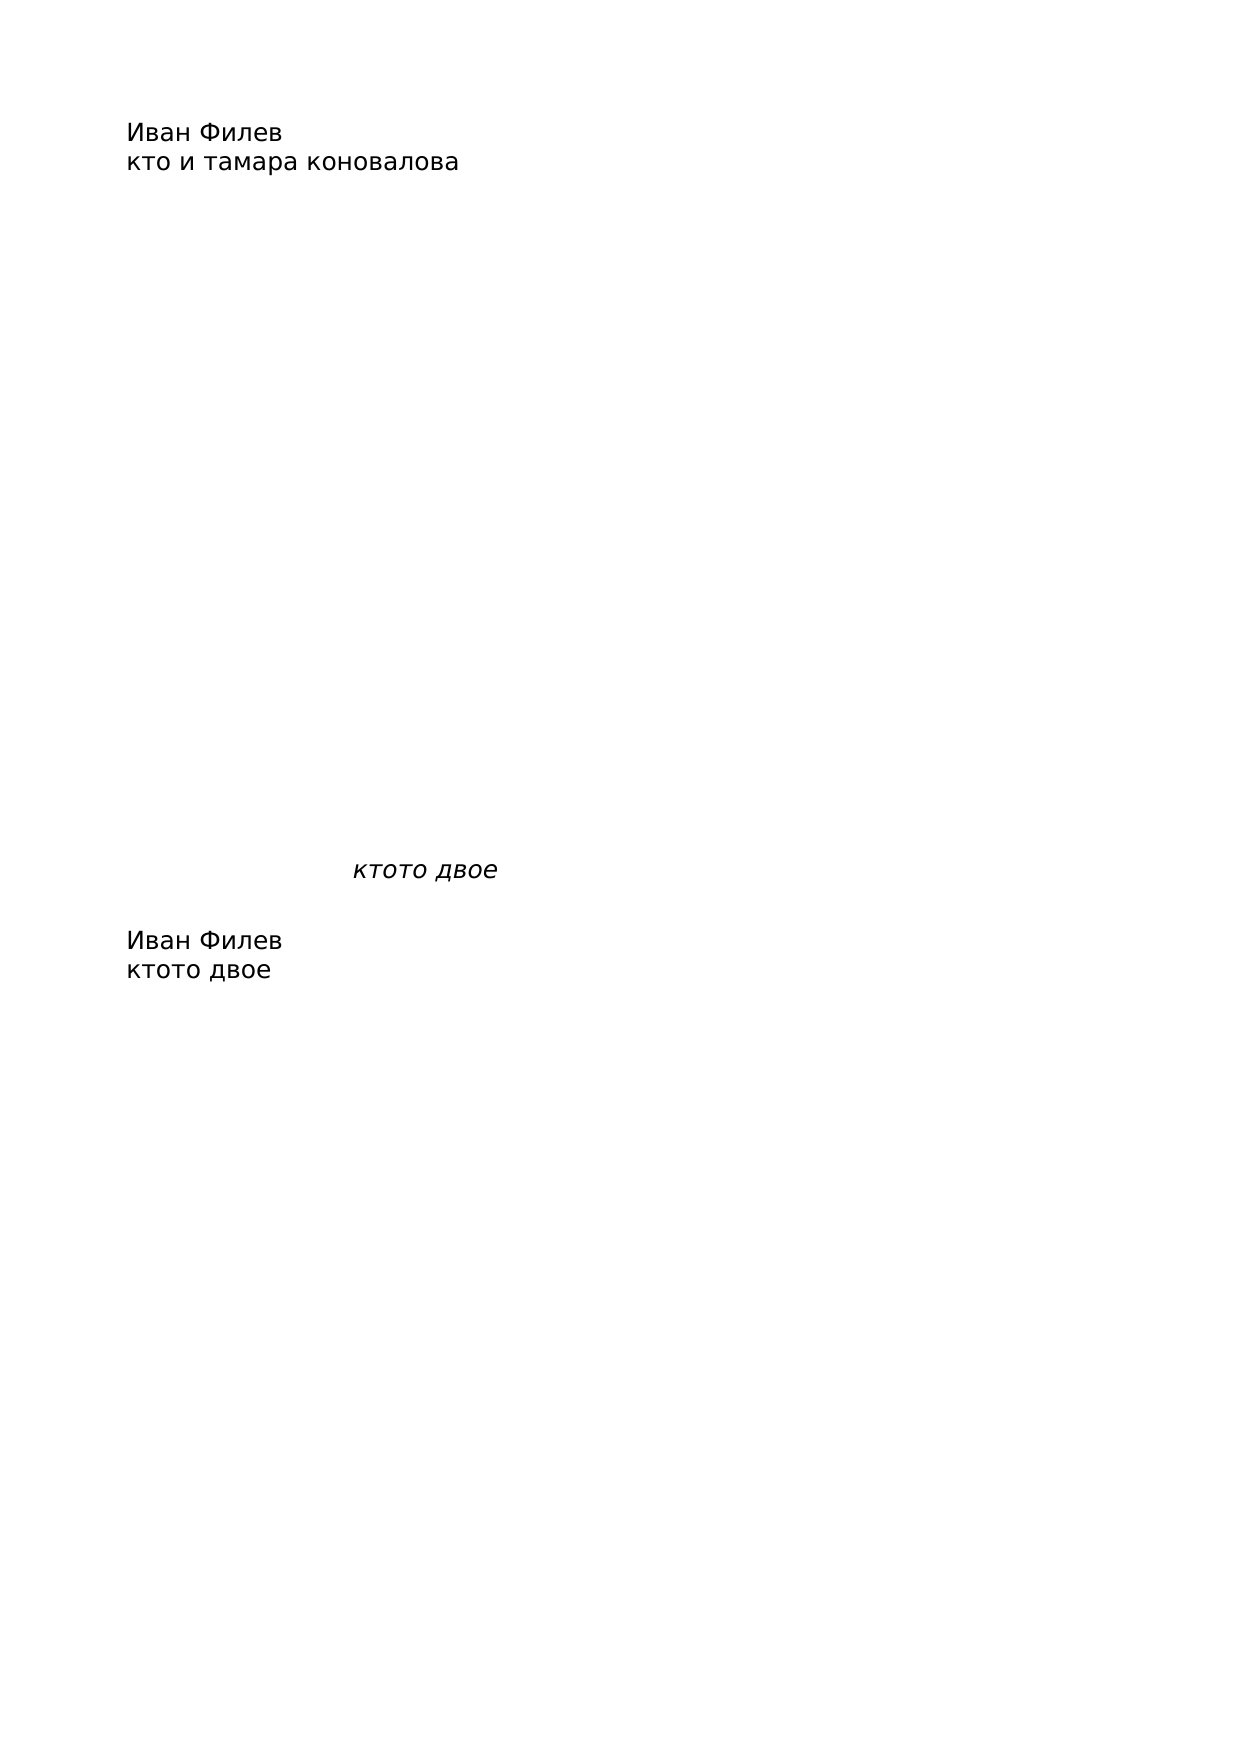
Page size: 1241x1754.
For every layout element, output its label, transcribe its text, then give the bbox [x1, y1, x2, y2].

text Иван Филев кто и тамара коновалова [118, 118, 1122, 206]
text Иван Филев ктото двое [118, 897, 1122, 1014]
text ктото двое [118, 231, 743, 885]
